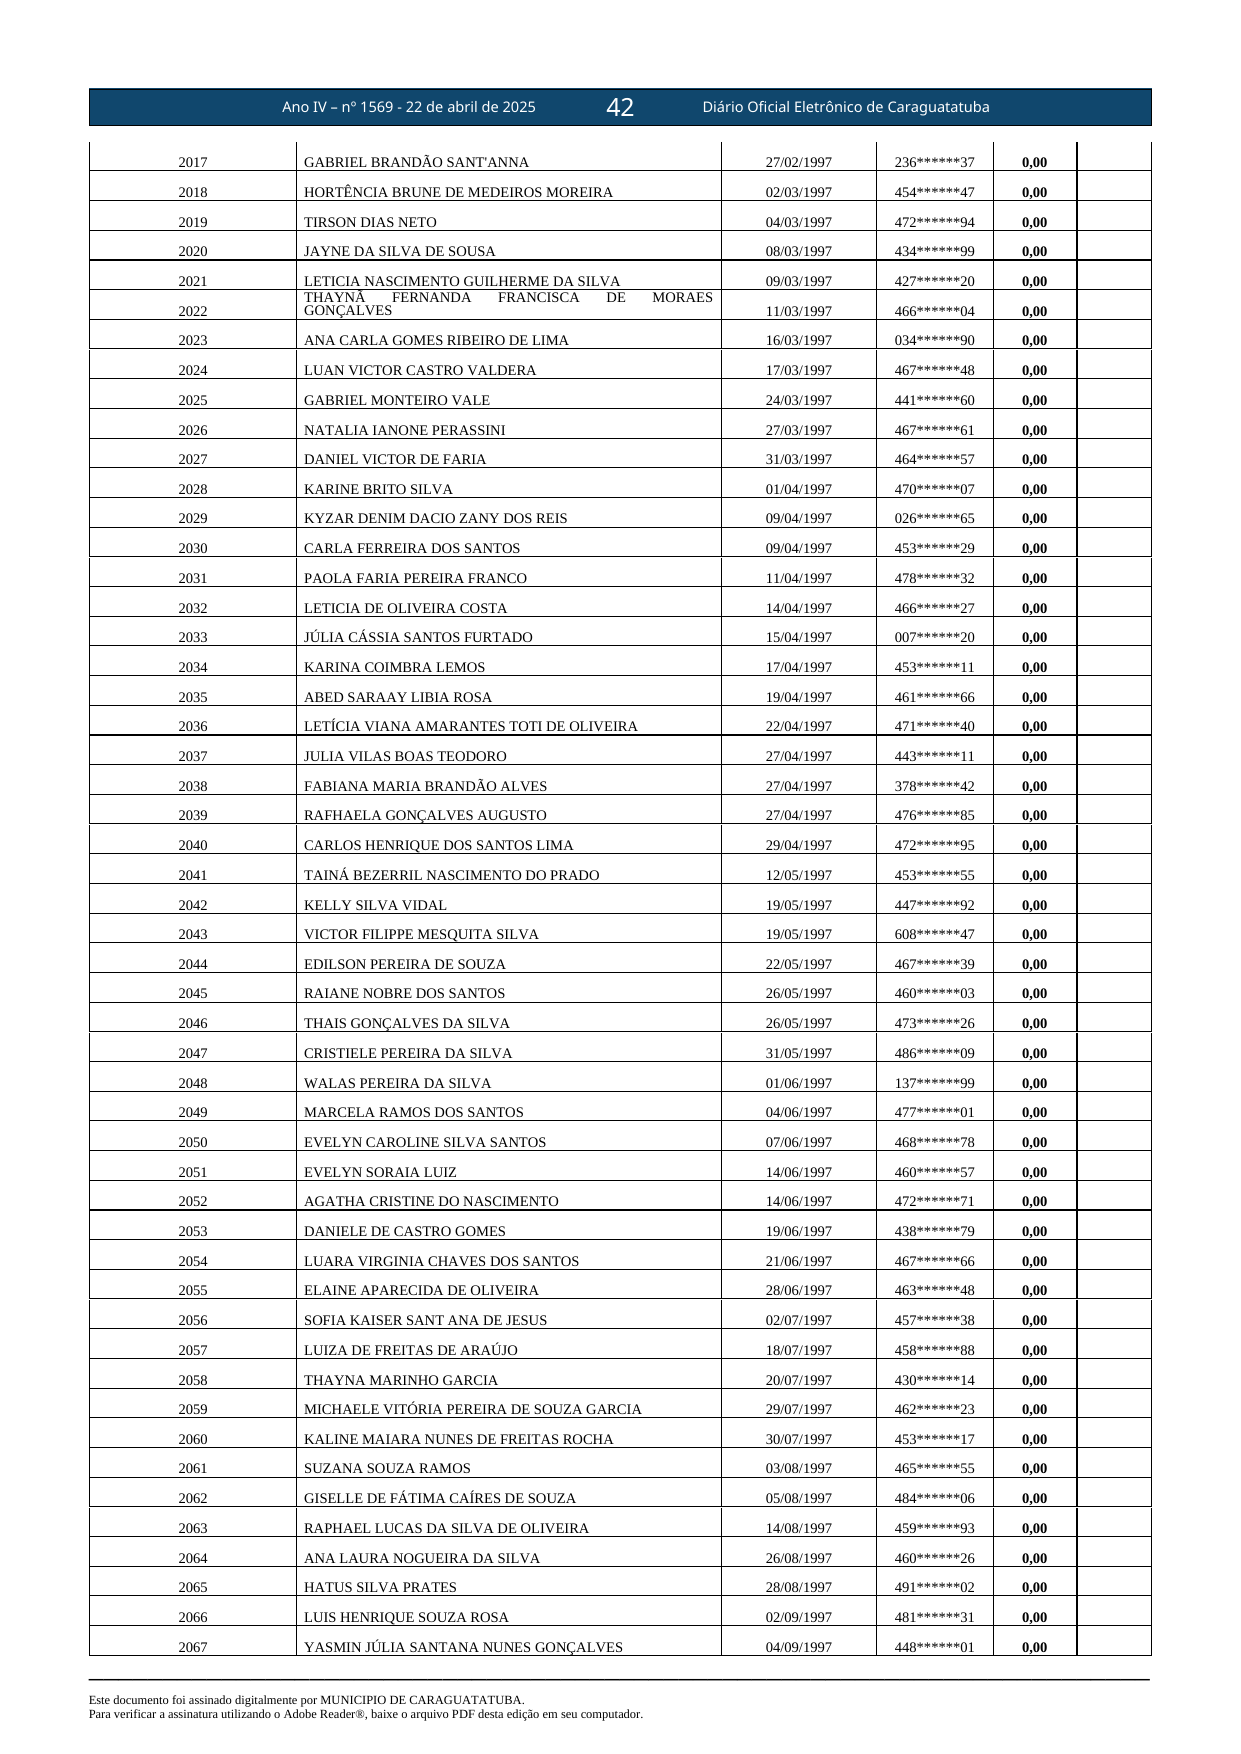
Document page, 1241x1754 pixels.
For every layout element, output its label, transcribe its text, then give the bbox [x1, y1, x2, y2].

table_cell 22/05/1997 [722, 943, 876, 972]
table_cell LUAN VICTOR CASTRO VALDERA [297, 350, 721, 378]
table_cell LUIS HENRIQUE SOUZA ROSA [297, 1596, 721, 1625]
table_cell [1078, 1567, 1151, 1595]
table_cell 20/07/1997 [722, 1359, 876, 1388]
table_cell 15/04/1997 [722, 617, 876, 645]
table_cell 0,00 [994, 1151, 1076, 1180]
table_cell 453******17 [877, 1418, 993, 1447]
table_cell 28/08/1997 [722, 1567, 876, 1595]
table_cell 2024 [90, 350, 296, 378]
table_cell [1078, 409, 1151, 438]
table_cell 2062 [90, 1478, 296, 1506]
table_cell 29/04/1997 [722, 825, 876, 853]
table_cell 26/05/1997 [722, 973, 876, 1002]
table_cell 0,00 [994, 171, 1076, 200]
table_cell CRISTIELE PEREIRA DA SILVA [297, 1033, 721, 1061]
table_cell JAYNE DA SILVA DE SOUSA [297, 231, 721, 259]
table_cell [1078, 825, 1151, 853]
table_cell [1078, 261, 1151, 289]
table_cell 2059 [90, 1389, 296, 1417]
table_cell 02/07/1997 [722, 1300, 876, 1328]
table_cell [1078, 646, 1151, 675]
table_cell [1078, 1329, 1151, 1358]
table_cell [1078, 587, 1151, 616]
table_cell 2044 [90, 943, 296, 972]
table_cell DANIEL VICTOR DE FARIA [297, 439, 721, 467]
table_cell 447******92 [877, 884, 993, 913]
table_cell SOFIA KAISER SANT ANA DE JESUS [297, 1300, 721, 1328]
table_cell 01/06/1997 [722, 1062, 876, 1091]
table_cell PAOLA FARIA PEREIRA FRANCO [297, 558, 721, 586]
table_cell 26/08/1997 [722, 1537, 876, 1566]
table_cell 2063 [90, 1508, 296, 1536]
table_cell 0,00 [994, 1359, 1076, 1388]
table_cell 472******71 [877, 1181, 993, 1209]
table_cell KARINA COIMBRA LEMOS [297, 646, 721, 675]
table_cell 02/09/1997 [722, 1596, 876, 1625]
table_cell KYZAR DENIM DACIO ZANY DOS REIS [297, 498, 721, 527]
table_cell 2057 [90, 1329, 296, 1358]
table_cell 11/03/1997 [722, 290, 876, 319]
table_cell 2053 [90, 1211, 296, 1239]
table_cell [1078, 379, 1151, 408]
table_cell MICHAELE VITÓRIA PEREIRA DE SOUZA GARCIA [297, 1389, 721, 1417]
table_cell 2065 [90, 1567, 296, 1595]
table_cell 04/09/1997 [722, 1626, 876, 1655]
table_cell 2023 [90, 320, 296, 348]
table_cell 034******90 [877, 320, 993, 348]
table_cell 448******01 [877, 1626, 993, 1655]
table_cell 430******14 [877, 1359, 993, 1388]
table_cell 27/02/1997 [722, 142, 876, 170]
table_cell 0,00 [994, 973, 1076, 1002]
table_cell 457******38 [877, 1300, 993, 1328]
table_cell [1078, 1003, 1151, 1031]
table_cell 2051 [90, 1151, 296, 1180]
table_cell [1078, 350, 1151, 378]
table_cell 27/03/1997 [722, 409, 876, 438]
table_cell 460******03 [877, 973, 993, 1002]
table_cell LUARA VIRGINIA CHAVES DOS SANTOS [297, 1240, 721, 1269]
table_cell JÚLIA CÁSSIA SANTOS FURTADO [297, 617, 721, 645]
table_cell 378******42 [877, 765, 993, 794]
table_cell 0,00 [994, 1003, 1076, 1031]
table_cell KARINE BRITO SILVA [297, 468, 721, 497]
table_cell 0,00 [994, 825, 1076, 853]
table_cell 14/06/1997 [722, 1151, 876, 1180]
table_cell 2042 [90, 884, 296, 913]
table_cell 465******55 [877, 1448, 993, 1477]
table_cell HORTÊNCIA BRUNE DE MEDEIROS MOREIRA [297, 171, 721, 200]
table_cell 0,00 [994, 1033, 1076, 1061]
table_cell 08/03/1997 [722, 231, 876, 259]
table_cell 0,00 [994, 765, 1076, 794]
table_cell 2056 [90, 1300, 296, 1328]
table_cell 2055 [90, 1270, 296, 1298]
table_cell CARLOS HENRIQUE DOS SANTOS LIMA [297, 825, 721, 853]
table_cell [1078, 914, 1151, 942]
table_cell [1078, 1389, 1151, 1417]
table_cell [1078, 1537, 1151, 1566]
table_cell SUZANA SOUZA RAMOS [297, 1448, 721, 1477]
table_cell GABRIEL MONTEIRO VALE [297, 379, 721, 408]
table_cell 0,00 [994, 943, 1076, 972]
table_cell 466******04 [877, 290, 993, 319]
table_cell RAFHAELA GONÇALVES AUGUSTO [297, 795, 721, 823]
table_cell 07/06/1997 [722, 1121, 876, 1150]
table_cell 0,00 [994, 290, 1076, 319]
table_cell [1078, 171, 1151, 200]
table_cell CARLA FERREIRA DOS SANTOS [297, 528, 721, 556]
table_cell HATUS SILVA PRATES [297, 1567, 721, 1595]
table_cell 0,00 [994, 261, 1076, 289]
table_cell 0,00 [994, 439, 1076, 467]
table_cell 12/05/1997 [722, 854, 876, 883]
table_cell 0,00 [994, 468, 1076, 497]
table_cell 31/05/1997 [722, 1033, 876, 1061]
table_cell 01/04/1997 [722, 468, 876, 497]
table_cell 2048 [90, 1062, 296, 1091]
table_cell [1078, 290, 1151, 319]
table_cell EVELYN CAROLINE SILVA SANTOS [297, 1121, 721, 1150]
table_cell [1078, 1240, 1151, 1269]
table_cell 0,00 [994, 587, 1076, 616]
table_cell 2029 [90, 498, 296, 527]
table_cell 17/04/1997 [722, 646, 876, 675]
table_cell 0,00 [994, 676, 1076, 705]
table_cell 19/06/1997 [722, 1211, 876, 1239]
table_cell [1078, 617, 1151, 645]
table_cell 2050 [90, 1121, 296, 1150]
table_cell 28/06/1997 [722, 1270, 876, 1298]
table_cell 459******93 [877, 1508, 993, 1536]
table_cell 2054 [90, 1240, 296, 1269]
table_cell 0,00 [994, 1211, 1076, 1239]
table_cell 24/03/1997 [722, 379, 876, 408]
table_cell 0,00 [994, 142, 1076, 170]
table_cell 14/06/1997 [722, 1181, 876, 1209]
table_cell [1078, 1359, 1151, 1388]
table_cell 22/04/1997 [722, 706, 876, 734]
table_cell 2022 [90, 290, 296, 319]
table_cell 484******06 [877, 1478, 993, 1506]
table_cell 02/03/1997 [722, 171, 876, 200]
table_cell GABRIEL BRANDÃO SANT'ANNA [297, 142, 721, 170]
table_cell 0,00 [994, 1478, 1076, 1506]
table_cell KALINE MAIARA NUNES DE FREITAS ROCHA [297, 1418, 721, 1447]
table_cell 486******09 [877, 1033, 993, 1061]
table_cell 09/03/1997 [722, 261, 876, 289]
table_cell 2037 [90, 736, 296, 764]
table_cell NATALIA IANONE PERASSINI [297, 409, 721, 438]
table_cell TAINÁ BEZERRIL NASCIMENTO DO PRADO [297, 854, 721, 883]
table_cell 0,00 [994, 617, 1076, 645]
table_cell 05/08/1997 [722, 1478, 876, 1506]
table_cell 0,00 [994, 498, 1076, 527]
table_cell 2035 [90, 676, 296, 705]
table_cell 14/04/1997 [722, 587, 876, 616]
table_cell 472******94 [877, 201, 993, 230]
table_cell 464******57 [877, 439, 993, 467]
table_cell [1078, 1418, 1151, 1447]
table_cell [1078, 1448, 1151, 1477]
table_cell [1078, 884, 1151, 913]
table_cell 491******02 [877, 1567, 993, 1595]
table_cell 467******48 [877, 350, 993, 378]
table_cell 2039 [90, 795, 296, 823]
table_cell [1078, 1121, 1151, 1150]
table_cell 0,00 [994, 1121, 1076, 1150]
table_cell 16/03/1997 [722, 320, 876, 348]
table_cell RAIANE NOBRE DOS SANTOS [297, 973, 721, 1002]
table_cell GISELLE DE FÁTIMA CAÍRES DE SOUZA [297, 1478, 721, 1506]
table_cell 09/04/1997 [722, 498, 876, 527]
table_cell KELLY SILVA VIDAL [297, 884, 721, 913]
table_cell [1078, 320, 1151, 348]
table_cell 2026 [90, 409, 296, 438]
table_cell 14/08/1997 [722, 1508, 876, 1536]
table_cell 0,00 [994, 1567, 1076, 1595]
table_cell 0,00 [994, 409, 1076, 438]
table_cell 04/06/1997 [722, 1092, 876, 1120]
table_cell [1078, 201, 1151, 230]
table_cell 453******29 [877, 528, 993, 556]
table_cell 19/04/1997 [722, 676, 876, 705]
table_cell EVELYN SORAIA LUIZ [297, 1151, 721, 1180]
table_cell 2040 [90, 825, 296, 853]
table_cell 026******65 [877, 498, 993, 527]
table_cell 2064 [90, 1537, 296, 1566]
table_cell ANA CARLA GOMES RIBEIRO DE LIMA [297, 320, 721, 348]
table_cell [1078, 943, 1151, 972]
table_cell 0,00 [994, 795, 1076, 823]
table_cell 481******31 [877, 1596, 993, 1625]
table_cell 2019 [90, 201, 296, 230]
table_cell 0,00 [994, 1181, 1076, 1209]
table_cell 441******60 [877, 379, 993, 408]
table_cell 2067 [90, 1626, 296, 1655]
table_cell 0,00 [994, 379, 1076, 408]
table_cell 0,00 [994, 1418, 1076, 1447]
table_cell 2047 [90, 1033, 296, 1061]
table_cell 2045 [90, 973, 296, 1002]
table_cell 453******55 [877, 854, 993, 883]
table_cell 2034 [90, 646, 296, 675]
table_cell 0,00 [994, 320, 1076, 348]
table_cell 0,00 [994, 854, 1076, 883]
table_cell 0,00 [994, 1329, 1076, 1358]
table_cell 2049 [90, 1092, 296, 1120]
table_cell 2030 [90, 528, 296, 556]
table_cell 236******37 [877, 142, 993, 170]
table_cell 0,00 [994, 558, 1076, 586]
table_cell 2066 [90, 1596, 296, 1625]
table_cell TIRSON DIAS NETO [297, 201, 721, 230]
table_cell 2020 [90, 231, 296, 259]
table_cell 007******20 [877, 617, 993, 645]
table_cell [1078, 1092, 1151, 1120]
table_cell 2046 [90, 1003, 296, 1031]
table_cell [1078, 498, 1151, 527]
table_cell 27/04/1997 [722, 795, 876, 823]
table_cell VICTOR FILIPPE MESQUITA SILVA [297, 914, 721, 942]
table_cell ELAINE APARECIDA DE OLIVEIRA [297, 1270, 721, 1298]
table_cell EDILSON PEREIRA DE SOUZA [297, 943, 721, 972]
table_cell [1078, 795, 1151, 823]
table_cell 467******61 [877, 409, 993, 438]
table_cell [1078, 676, 1151, 705]
table_cell 0,00 [994, 1508, 1076, 1536]
table_cell 473******26 [877, 1003, 993, 1031]
table_cell 0,00 [994, 1537, 1076, 1566]
table_cell LETICIA NASCIMENTO GUILHERME DA SILVA [297, 261, 721, 289]
table_cell 477******01 [877, 1092, 993, 1120]
table_cell [1078, 558, 1151, 586]
table_cell 0,00 [994, 1300, 1076, 1328]
table_cell 2017 [90, 142, 296, 170]
table_cell 29/07/1997 [722, 1389, 876, 1417]
table_cell [1078, 1270, 1151, 1298]
table_cell [1078, 854, 1151, 883]
table_cell 18/07/1997 [722, 1329, 876, 1358]
table_cell 0,00 [994, 528, 1076, 556]
table_cell 19/05/1997 [722, 884, 876, 913]
table_cell [1078, 706, 1151, 734]
table_cell 443******11 [877, 736, 993, 764]
table_cell [1078, 142, 1151, 170]
table_cell [1078, 1062, 1151, 1091]
table_cell 0,00 [994, 884, 1076, 913]
table_cell MARCELA RAMOS DOS SANTOS [297, 1092, 721, 1120]
table_cell 476******85 [877, 795, 993, 823]
table_cell 478******32 [877, 558, 993, 586]
table_cell ANA LAURA NOGUEIRA DA SILVA [297, 1537, 721, 1566]
table_cell [1078, 528, 1151, 556]
table_cell [1078, 439, 1151, 467]
table_cell LETICIA DE OLIVEIRA COSTA [297, 587, 721, 616]
table_cell LUIZA DE FREITAS DE ARAÚJO [297, 1329, 721, 1358]
table_cell 608******47 [877, 914, 993, 942]
table_cell [1078, 1478, 1151, 1506]
table_cell 0,00 [994, 1596, 1076, 1625]
table_cell 463******48 [877, 1270, 993, 1298]
table_cell 0,00 [994, 1389, 1076, 1417]
table_cell [1078, 1033, 1151, 1061]
table_cell 0,00 [994, 201, 1076, 230]
table_cell [1078, 1626, 1151, 1655]
table_cell 438******79 [877, 1211, 993, 1239]
table_cell THAYNA MARINHO GARCIA [297, 1359, 721, 1388]
table_cell 2027 [90, 439, 296, 467]
table_cell 27/04/1997 [722, 736, 876, 764]
table_cell 472******95 [877, 825, 993, 853]
table_cell 467******39 [877, 943, 993, 972]
table_cell 460******26 [877, 1537, 993, 1566]
table_cell 2061 [90, 1448, 296, 1477]
table_cell 21/06/1997 [722, 1240, 876, 1269]
table_cell AGATHA CRISTINE DO NASCIMENTO [297, 1181, 721, 1209]
table_cell 2032 [90, 587, 296, 616]
table_cell 09/04/1997 [722, 528, 876, 556]
table_cell 17/03/1997 [722, 350, 876, 378]
table_cell 467******66 [877, 1240, 993, 1269]
table_cell 03/08/1997 [722, 1448, 876, 1477]
table_cell 2052 [90, 1181, 296, 1209]
table_cell [1078, 973, 1151, 1002]
table_cell JULIA VILAS BOAS TEODORO [297, 736, 721, 764]
table_cell DANIELE DE CASTRO GOMES [297, 1211, 721, 1239]
table_cell 2041 [90, 854, 296, 883]
table_cell 466******27 [877, 587, 993, 616]
table_cell 2021 [90, 261, 296, 289]
table_cell 471******40 [877, 706, 993, 734]
table_cell 0,00 [994, 1270, 1076, 1298]
table_cell 2033 [90, 617, 296, 645]
table_cell 460******57 [877, 1151, 993, 1180]
table_cell 0,00 [994, 231, 1076, 259]
table_cell 0,00 [994, 646, 1076, 675]
table_cell 2028 [90, 468, 296, 497]
table_cell 427******20 [877, 261, 993, 289]
table_cell [1078, 231, 1151, 259]
table_cell 27/04/1997 [722, 765, 876, 794]
table_cell [1078, 468, 1151, 497]
table_cell [1078, 1508, 1151, 1536]
table_cell 468******78 [877, 1121, 993, 1150]
table_cell RAPHAEL LUCAS DA SILVA DE OLIVEIRA [297, 1508, 721, 1536]
table_cell 26/05/1997 [722, 1003, 876, 1031]
table_cell WALAS PEREIRA DA SILVA [297, 1062, 721, 1091]
table_cell 0,00 [994, 1448, 1076, 1477]
table_cell 19/05/1997 [722, 914, 876, 942]
table_cell YASMIN JÚLIA SANTANA NUNES GONÇALVES [297, 1626, 721, 1655]
table_cell 30/07/1997 [722, 1418, 876, 1447]
table_cell 2060 [90, 1418, 296, 1447]
table_cell 0,00 [994, 1240, 1076, 1269]
table_cell 2018 [90, 171, 296, 200]
table_cell 461******66 [877, 676, 993, 705]
table_cell 0,00 [994, 706, 1076, 734]
table_cell 0,00 [994, 1626, 1076, 1655]
table_cell 458******88 [877, 1329, 993, 1358]
table_cell 453******11 [877, 646, 993, 675]
table_cell [1078, 1181, 1151, 1209]
table_cell 2058 [90, 1359, 296, 1388]
table_cell 2025 [90, 379, 296, 408]
table_cell 137******99 [877, 1062, 993, 1091]
table_cell 11/04/1997 [722, 558, 876, 586]
table_cell 434******99 [877, 231, 993, 259]
table_cell [1078, 1596, 1151, 1625]
table_cell THAIS GONÇALVES DA SILVA [297, 1003, 721, 1031]
table_cell 2036 [90, 706, 296, 734]
table_cell [1078, 736, 1151, 764]
table_cell LETÍCIA VIANA AMARANTES TOTI DE OLIVEIRA [297, 706, 721, 734]
table_cell [1078, 1151, 1151, 1180]
table_cell 0,00 [994, 736, 1076, 764]
table_cell FABIANA MARIA BRANDÃO ALVES [297, 765, 721, 794]
table_cell 0,00 [994, 350, 1076, 378]
table_cell 454******47 [877, 171, 993, 200]
table_cell 0,00 [994, 1092, 1076, 1120]
table_cell 2043 [90, 914, 296, 942]
table_cell 0,00 [994, 1062, 1076, 1091]
table_cell THAYNÃ FERNANDA FRANCISCA DE MORAES GONÇALVES [297, 290, 721, 319]
table_cell 2031 [90, 558, 296, 586]
table_cell [1078, 765, 1151, 794]
table_cell [1078, 1211, 1151, 1239]
table_cell ABED SARAAY LIBIA ROSA [297, 676, 721, 705]
table_cell 0,00 [994, 914, 1076, 942]
table_cell [1078, 1300, 1151, 1328]
table_cell 470******07 [877, 468, 993, 497]
table_cell 2038 [90, 765, 296, 794]
table_cell 31/03/1997 [722, 439, 876, 467]
table_cell 04/03/1997 [722, 201, 876, 230]
table_cell 462******23 [877, 1389, 993, 1417]
